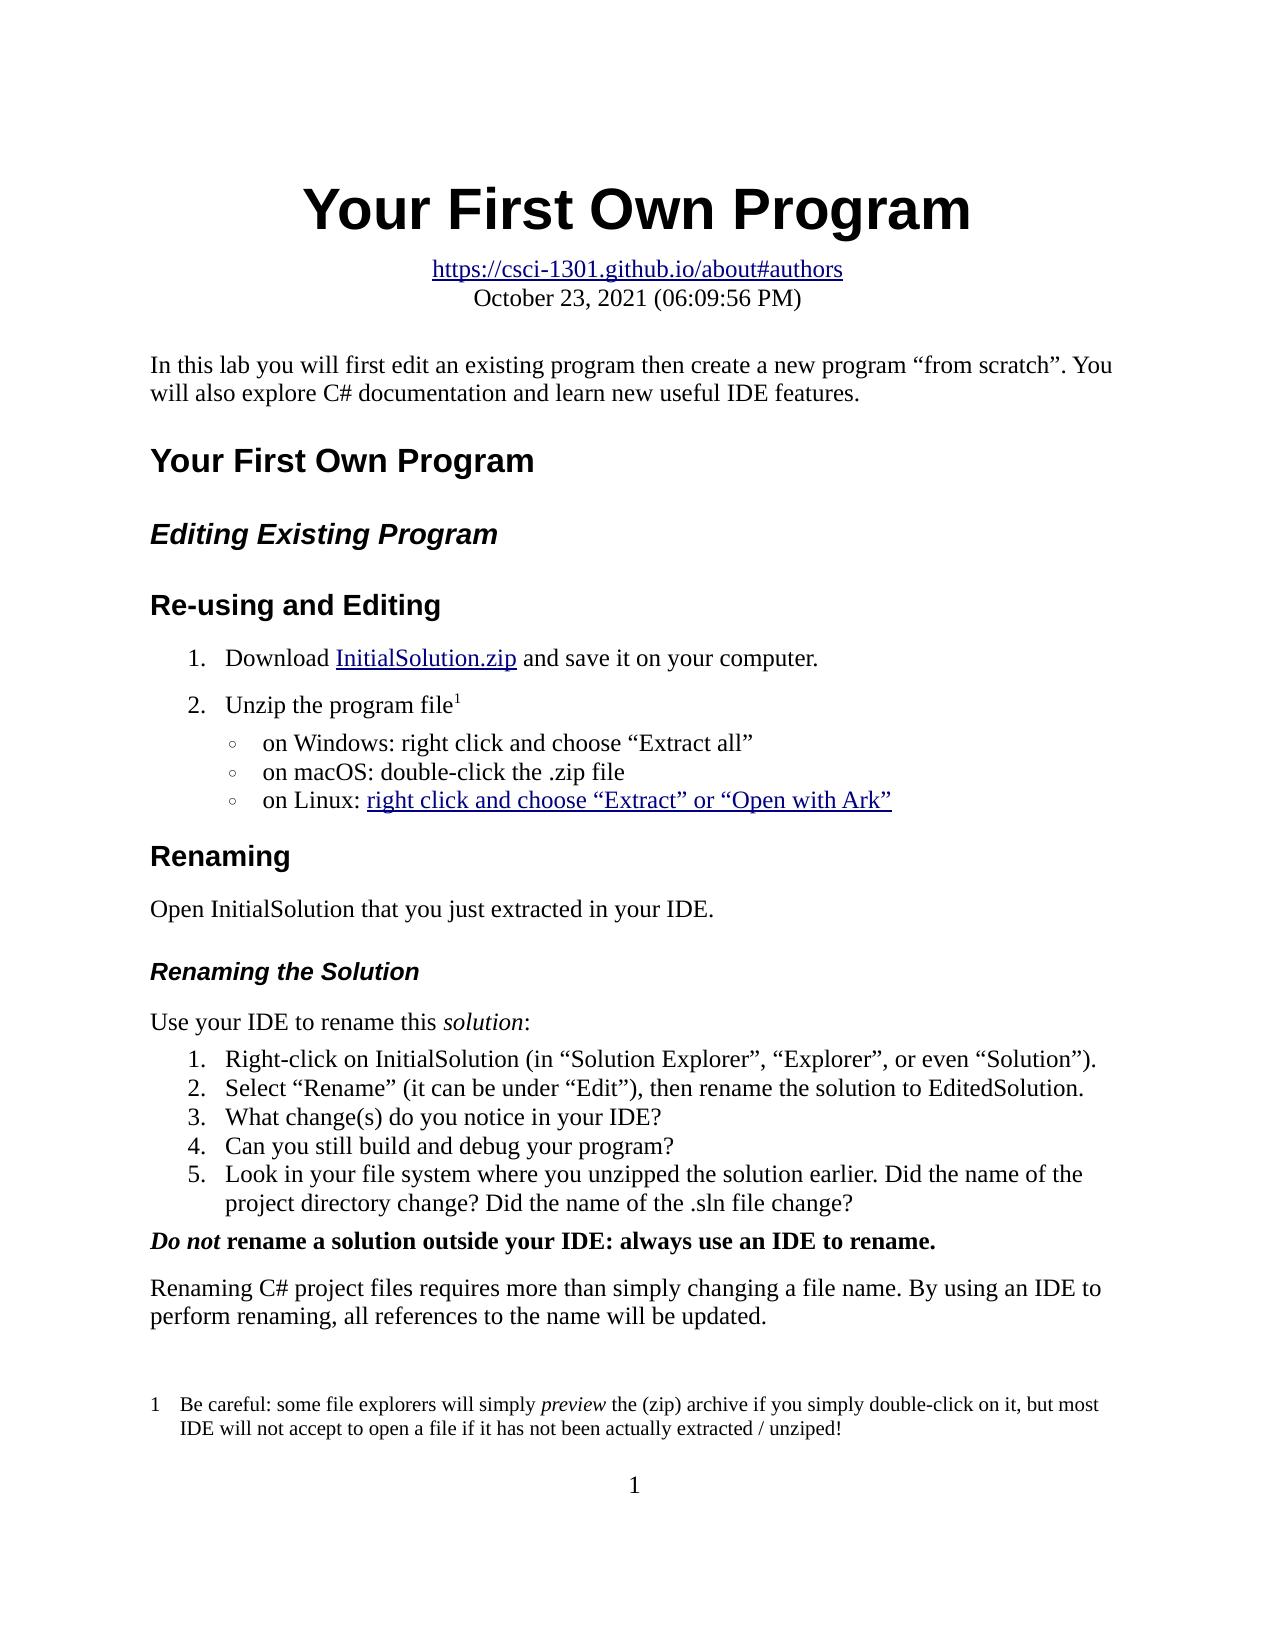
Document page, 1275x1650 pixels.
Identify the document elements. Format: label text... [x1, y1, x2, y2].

list Unzip the program file [187, 690, 1125, 719]
text In this lab you will first edit an existing program then create a new program “from scratch”. You will also explore C# documentation and learn new useful IDE features. [150, 350, 1125, 407]
list What change(s) do you notice in your IDE? [187, 1102, 1125, 1131]
list Right-click on InitialSolution (in “Solution Explorer”, “Explorer”, or even “Solution”). [187, 1044, 1125, 1073]
subtitle Your First Own Program [150, 441, 1125, 480]
list Can you still build and debug your program? [187, 1131, 1125, 1159]
text https://csci-1301.github.io/about#authors [150, 254, 1125, 283]
text Renaming C# project files requires more than simply changing a file name. By using an IDE to perform renaming, all references to the name will be updated. [150, 1273, 1125, 1330]
subtitle Editing Existing Program [150, 517, 1125, 551]
list Download InitialSolution.zip and save it on your computer. [187, 643, 1125, 672]
list on Linux: right click and choose “Extract” or “Open with Ark” [225, 785, 1125, 814]
title Your First Own Program [150, 175, 1125, 242]
text Use your IDE to rename this solution: [150, 1007, 1125, 1036]
list Be careful: some file explorers will simply preview the (zip) archive if you simply double-click on it, but most IDE will not accept to open a file if it has not been actually extracted / unziped! [150, 1392, 1125, 1440]
text Do not rename a solution outside your IDE: always use an IDE to rename. [150, 1226, 1125, 1255]
text October 23, 2021 (06:09:56 PM) [150, 283, 1125, 312]
list Select “Rename” (it can be under “Edit”), then rename the solution to EditedSolution. [187, 1073, 1125, 1102]
list Look in your file system where you unzipped the solution earlier. Did the name of the project directory change? Did the name of the .sln file change? [187, 1159, 1125, 1217]
list on macOS: double-click the .zip file [225, 757, 1125, 785]
subtitle Renaming the Solution [150, 957, 1125, 985]
subtitle Re-using and Editing [150, 588, 1125, 622]
list on Windows: right click and choose “Extract all” [225, 728, 1125, 757]
subtitle Renaming [150, 839, 1125, 873]
text Open InitialSolution that you just extracted in your IDE. [150, 894, 1125, 923]
